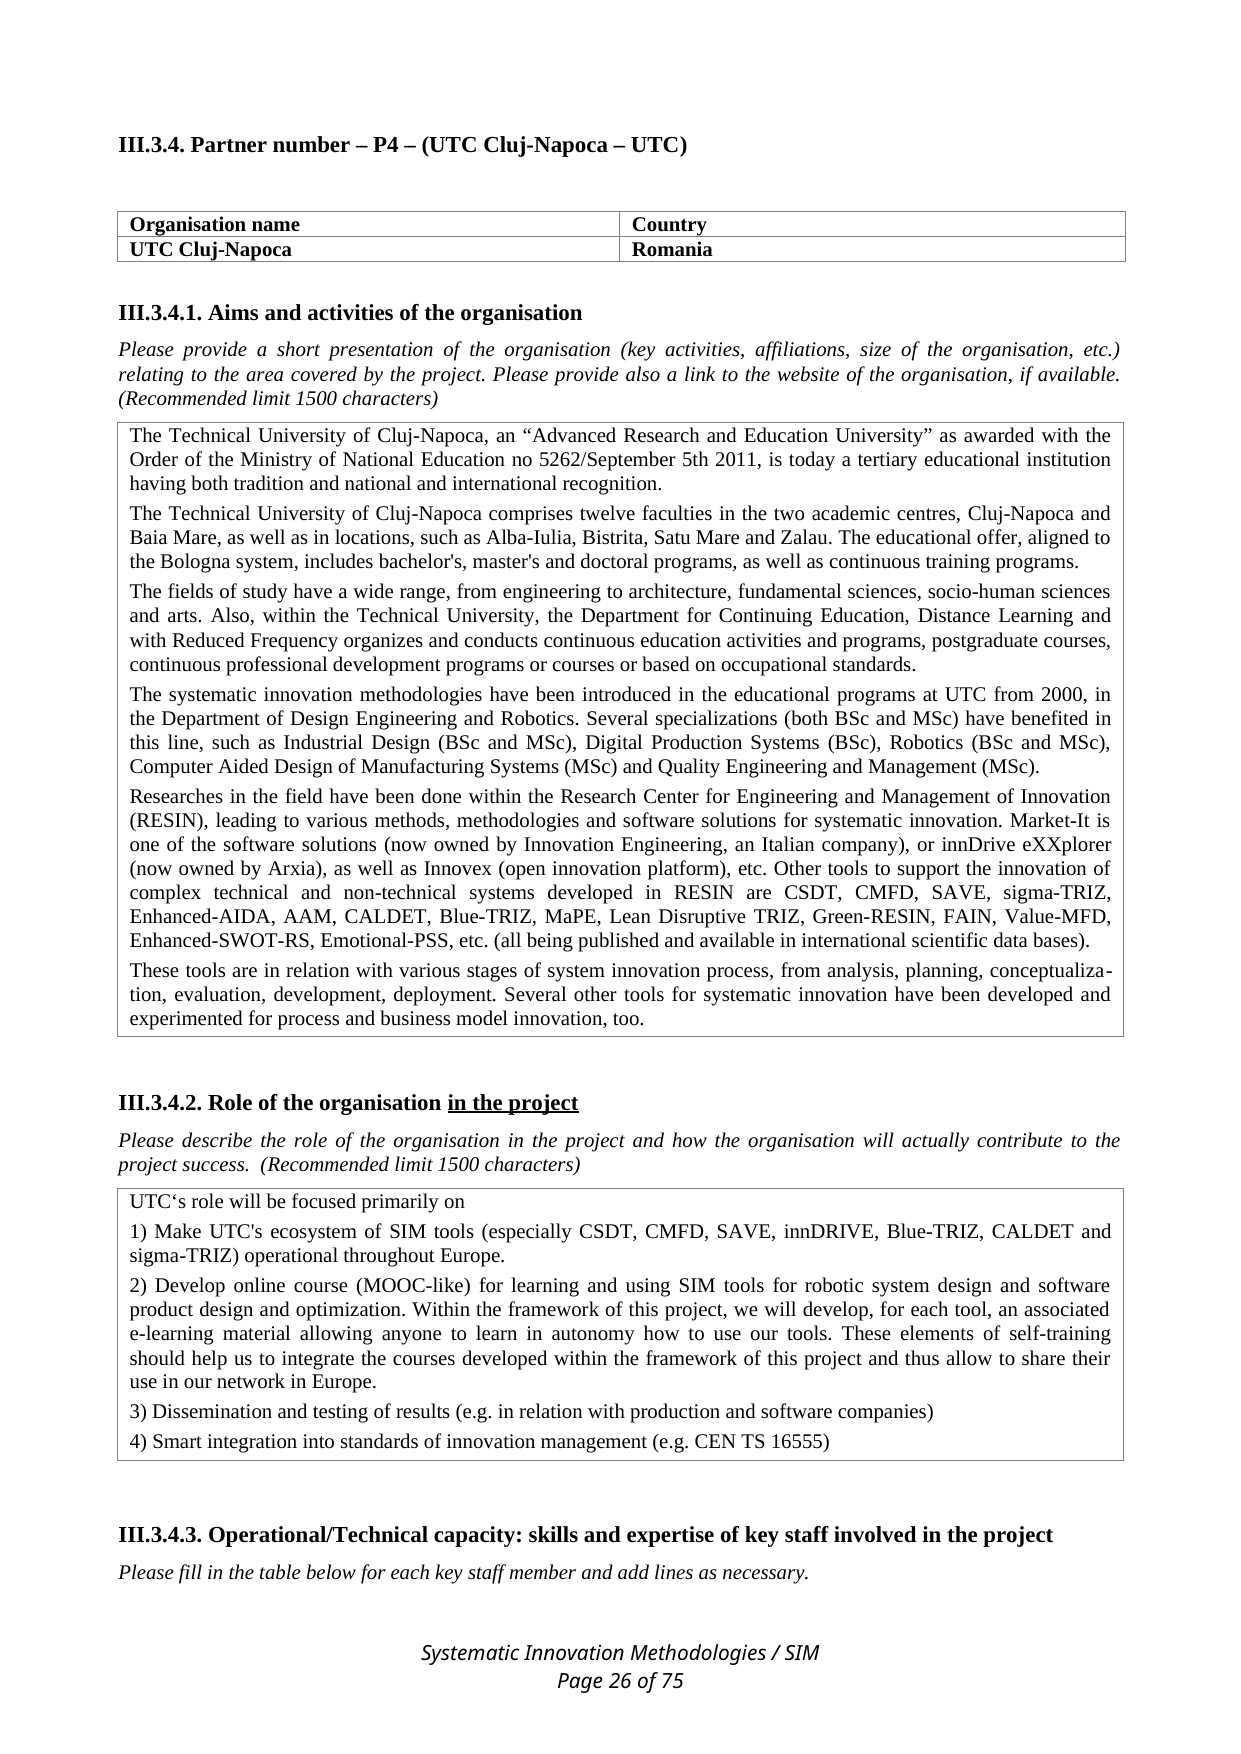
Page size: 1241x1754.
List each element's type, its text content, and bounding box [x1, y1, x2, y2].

table_header Country [620, 212, 1125, 236]
text Please provide a short presentation of the organisation (key activities, affiliations, size of the organisation, etc.) relating to the area covered by the project. Please provide also a link to the website of the organisation, if available. (Recommended limit 1500 characters) [118, 337, 1122, 409]
text III.3.4.1. Aims and activities of the organisation [118, 298, 1122, 325]
text III.3.4.2. Role of the organisation in the project [118, 1089, 1122, 1115]
table_header Organisation name [118, 212, 619, 236]
text Please fill in the table below for each key staff member and add lines as necessary. [118, 1560, 1122, 1584]
table_header UTC‘s role will be focused primarily on 1) Make UTC's ecosystem of SIM tools (especially CSDT, CMFD, SAVE, innDRIVE, Blue-TRIZ, CALDET and sigma-TRIZ) operational throughout Europe. 2) Develop online course (MOOC-like) for learning and using SIM tools for robotic system design and software product design and optimization. Within the framework of this project, we will develop, for each tool, an associated e-learning material allowing anyone to learn in autonomy how to use our tools. These elements of self-training should help us to integrate the courses developed within the framework of this project and thus allow to share their use in our network in Europe. 3) Dissemination and testing of results (e.g. in relation with production and software companies) 4) Smart integration into standards of innovation management (e.g. CEN TS 16555) [118, 1189, 1123, 1459]
text III.3.4.3. Operational/Technical capacity: skills and expertise of key staff involved in the project [118, 1521, 1122, 1547]
subtitle III.3.4. Partner number – P4 – (UTC Cluj-Napoca – UTC) [118, 131, 1122, 157]
text Please describe the role of the organisation in the project and how the organisation will actually contribute to the project success. (Recommended limit 1500 characters) [118, 1127, 1122, 1176]
table_header The Technical University of Cluj-Napoca, an “Advanced Research and Education University” as awarded with the Order of the Ministry of National Education no 5262/September 5th 2011, is today a tertiary educational institution having both tradition and national and international recognition. The Technical University of Cluj-Napoca comprises twelve faculties in the two academic centres, Cluj-Napoca and Baia Mare, as well as in locations, such as Alba-Iulia, Bistrita, Satu Mare and Zalau. The educational offer, aligned to the Bologna system, includes bachelor's, master's and doctoral programs, as well as continuous training programs. The fields of study have a wide range, from engineering to architecture, fundamental sciences, socio-human sciences and arts. Also, within the Technical University, the Department for Continuing Education, Distance Learning and with Reduced Frequency organizes and conducts continuous education activities and programs, postgraduate courses, continuous professional development programs or courses or based on occupational standards. The systematic innovation methodologies have been introduced in the educational programs at UTC from 2000, in the Department of Design Engineering and Robotics. Several specializations (both BSc and MSc) have benefited in this line, such as Industrial Design (BSc and MSc), Digital Production Systems (BSc), Robotics (BSc and MSc), Computer Aided Design of Manufacturing Systems (MSc) and Quality Engineering and Management (MSc). Researches in the field have been done within the Research Center for Engineering and Management of Innovation (RESIN), leading to various methods, methodologies and software solutions for systematic innovation. Market-It is one of the software solutions (now owned by Innovation Engineering, an Italian company), or innDrive eXXplorer (now owned by Arxia), as well as Innovex (open innovation platform), etc. Other tools to support the innovation of complex technical and non-technical systems developed in RESIN are CSDT, CMFD, SAVE, sigma-TRIZ, Enhanced-AIDA, AAM, CALDET, Blue-TRIZ, MaPE, Lean Disruptive TRIZ, Green-RESIN, FAIN, Value-MFD, Enhanced-SWOT-RS, Emotional-PSS, etc. (all being published and available in international scientific data bases). These tools are in relation with various stages of system innovation process, from analysis, planning, conceptualiza­tion, evaluation, development, deployment. Several other tools for systematic innovation have been developed and experimented for process and business model innovation, too. [118, 423, 1123, 1036]
table_cell Romania [620, 237, 1125, 261]
table_cell UTC Cluj-Napoca [118, 237, 619, 261]
